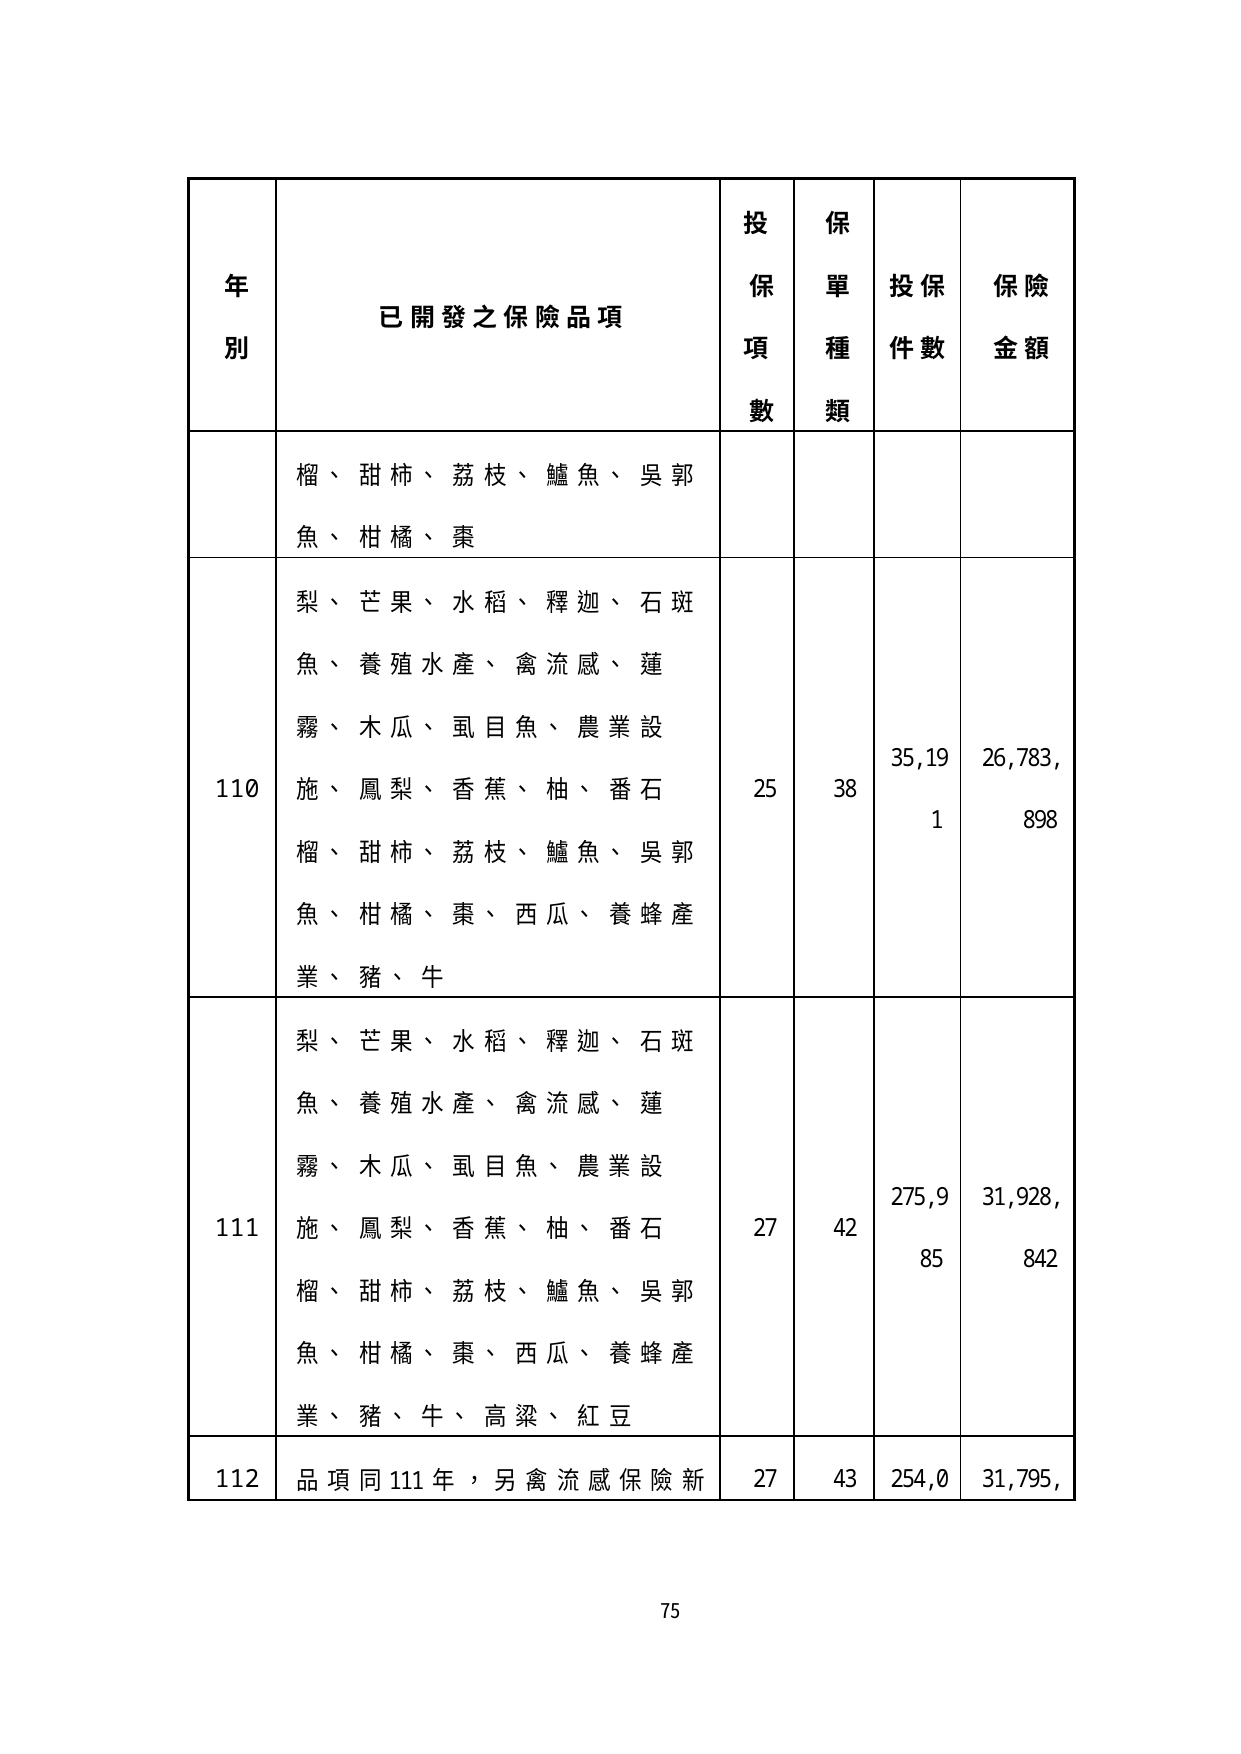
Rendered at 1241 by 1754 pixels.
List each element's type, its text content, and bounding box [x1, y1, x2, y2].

table_cell 43 [795, 1437, 873, 1499]
table_header 年別 [190, 180, 275, 430]
table_cell [875, 432, 960, 557]
table_header 投保 項數 [721, 180, 793, 430]
table_header 投保 件數 [875, 180, 960, 430]
table_cell 26,783,898 [961, 558, 1073, 996]
table_cell [190, 432, 275, 557]
table_cell 42 [795, 998, 873, 1435]
table_header 已開發之保險品項 [277, 180, 719, 430]
table_cell [795, 432, 873, 557]
table_cell 38 [795, 558, 873, 996]
table_cell 品項同111年，另禽流感保險新 [277, 1437, 719, 1499]
table_header 保險 金額 [961, 180, 1073, 430]
table_cell 111 [190, 998, 275, 1435]
table_header 保單 種類 [795, 180, 873, 430]
table_cell 35,191 [875, 558, 960, 996]
table_cell 梨、芒果、水稻、釋迦、石斑魚、養殖水產、禽流感、蓮霧、木瓜、虱目魚、農業設施、鳳梨、香蕉、柚、番石榴、甜柿、荔枝、鱸魚、吳郭魚、柑橘、棗、西瓜、養蜂產業、豬、牛、高粱、紅豆 [277, 998, 719, 1435]
table_cell 31,928,842 [961, 998, 1073, 1435]
table_cell 梨、芒果、水稻、釋迦、石斑魚、養殖水產、禽流感、蓮霧、木瓜、虱目魚、農業設施、鳳梨、香蕉、柚、番石榴、甜柿、荔枝、鱸魚、吳郭魚、柑橘、棗、西瓜、養蜂產業、豬、牛 [277, 558, 719, 996]
table_cell 254,0 [875, 1437, 960, 1499]
table_cell 榴、甜柿、荔枝、鱸魚、吳郭魚、柑橘、棗 [277, 432, 719, 557]
table_cell 275,985 [875, 998, 960, 1435]
table_cell 27 [721, 998, 793, 1435]
table_cell 110 [190, 558, 275, 996]
table_cell 31,795, [961, 1437, 1073, 1499]
table_cell 25 [721, 558, 793, 996]
table_cell [961, 432, 1073, 557]
table_cell [721, 432, 793, 557]
table_cell 27 [721, 1437, 793, 1499]
table_cell 112 [190, 1437, 275, 1499]
